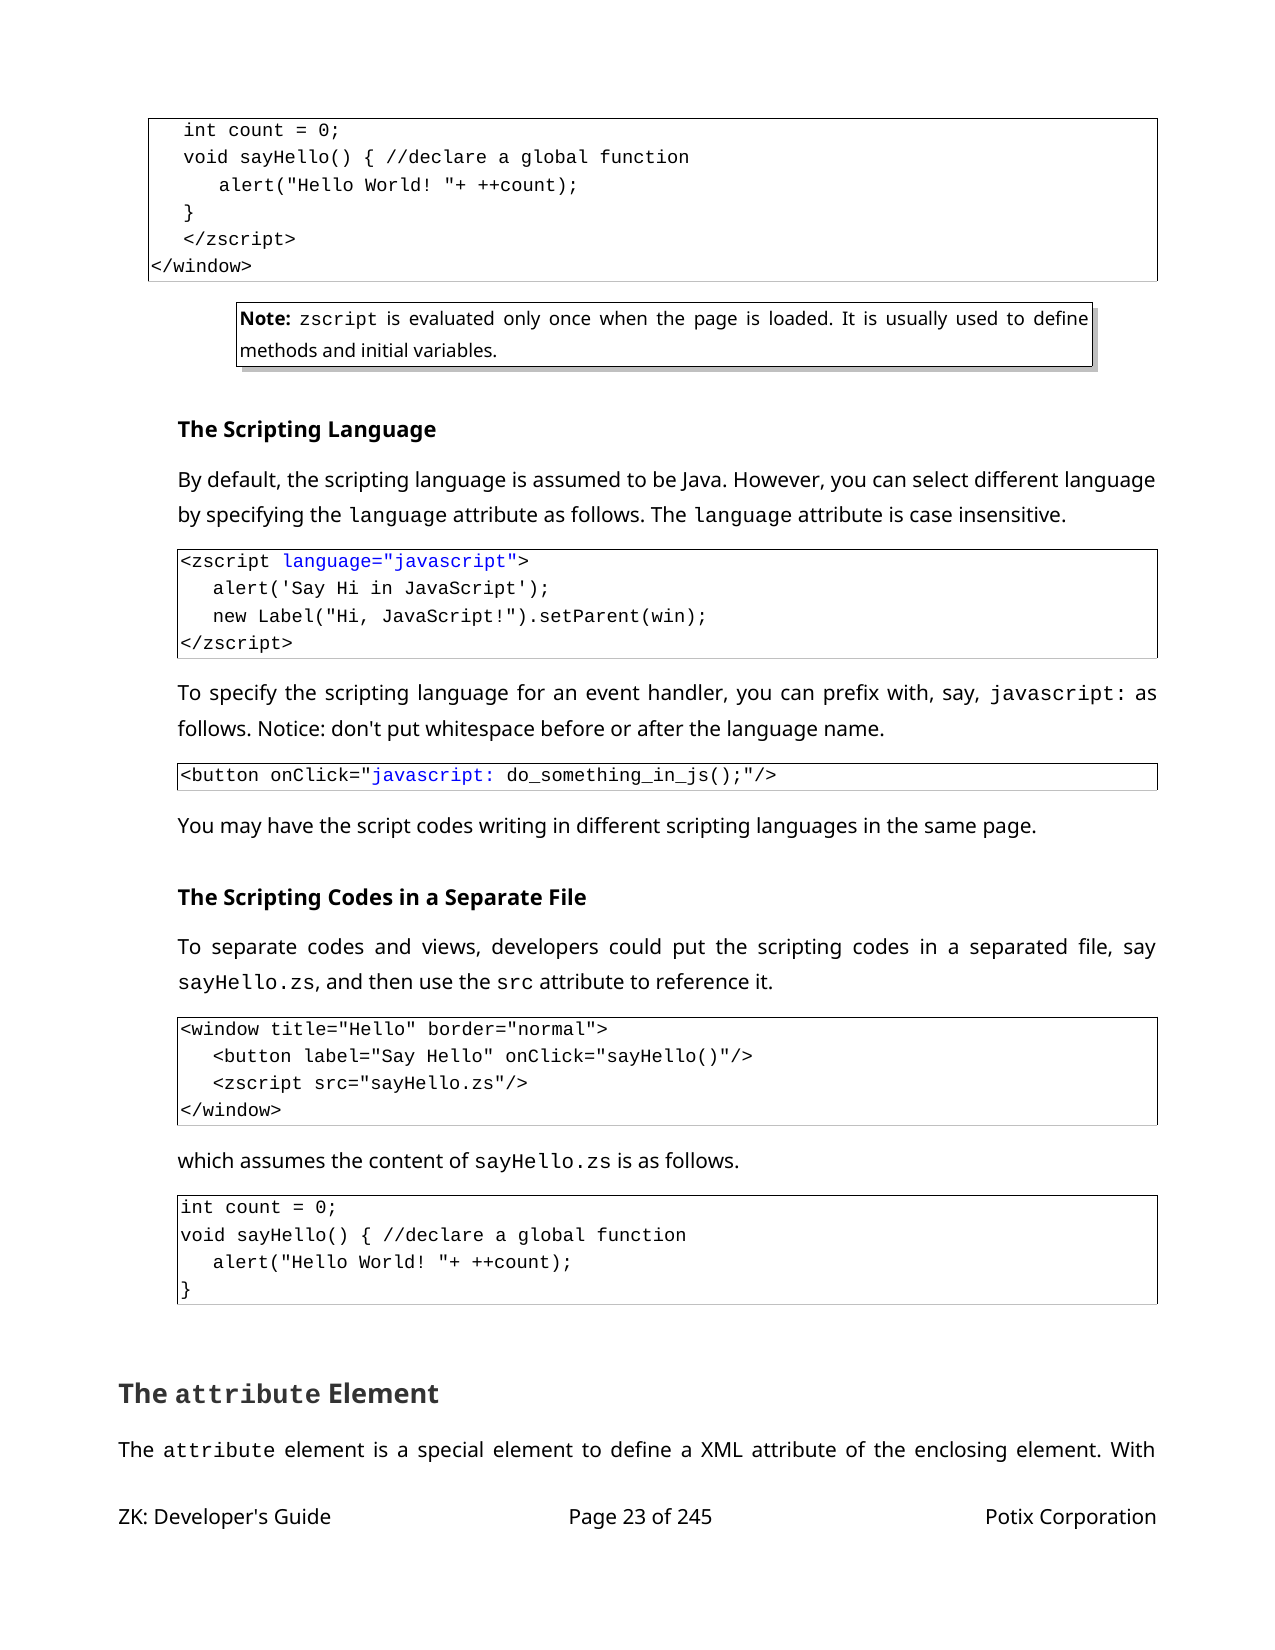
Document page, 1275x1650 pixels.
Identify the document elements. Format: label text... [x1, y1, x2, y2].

text void sayHello() { //declare a global function [178, 1222, 1157, 1247]
text <zscript src="sayHello.zs"/> [178, 1071, 1157, 1095]
text To separate codes and views, developers could put the scripting codes in a separated file, say sayHello.zs, and then use the src attribute to reference it. [177, 932, 1157, 996]
text } [149, 200, 1157, 224]
text new Label("Hi, JavaScript!").setParent(win); [178, 603, 1157, 628]
text </window> [149, 254, 1157, 281]
text <button onClick="javascript: do_something_in_js();"/> [178, 764, 1157, 790]
text To specify the scripting language for an event handler, you can prefix with, say, javascript: as follows. Notice: don't put whitespace before or after the language name. [177, 678, 1157, 742]
text </zscript> [178, 631, 1157, 658]
text alert("Hello World! "+ ++count); [149, 172, 1157, 197]
text int count = 0; [178, 1196, 1157, 1219]
text </window> [178, 1098, 1157, 1125]
text The attribute element is a special element to define a XML attribute of the enclosing element. With [118, 1435, 1157, 1464]
text By default, the scripting language is assumed to be Java. However, you can select different language by specifying the language attribute as follows. The language attribute is case insensitive. [177, 465, 1157, 528]
text } [178, 1277, 1157, 1304]
subtitle The Scripting Codes in a Separate File [177, 882, 1157, 912]
subtitle The Scripting Language [177, 414, 1157, 444]
text <zscript language="javascript"> [178, 550, 1157, 573]
text <window title="Hello" border="normal"> [178, 1018, 1157, 1041]
text </zscript> [149, 227, 1157, 251]
text <button label="Say Hello" onClick="sayHello()"/> [178, 1044, 1157, 1068]
text You may have the script codes writing in different scripting languages in the same page. [177, 811, 1157, 839]
text int count = 0; [149, 119, 1157, 142]
subtitle The attribute Element [118, 1375, 1157, 1412]
text alert("Hello World! "+ ++count); [178, 1249, 1157, 1274]
text alert('Say Hi in JavaScript'); [178, 576, 1157, 601]
text void sayHello() { //declare a global function [149, 145, 1157, 169]
text Note: zscript is evaluated only once when the page is loaded. It is usually used to define methods and initial variables. [237, 303, 1092, 366]
text which assumes the content of sayHello.zs is as follows. [177, 1146, 1157, 1174]
